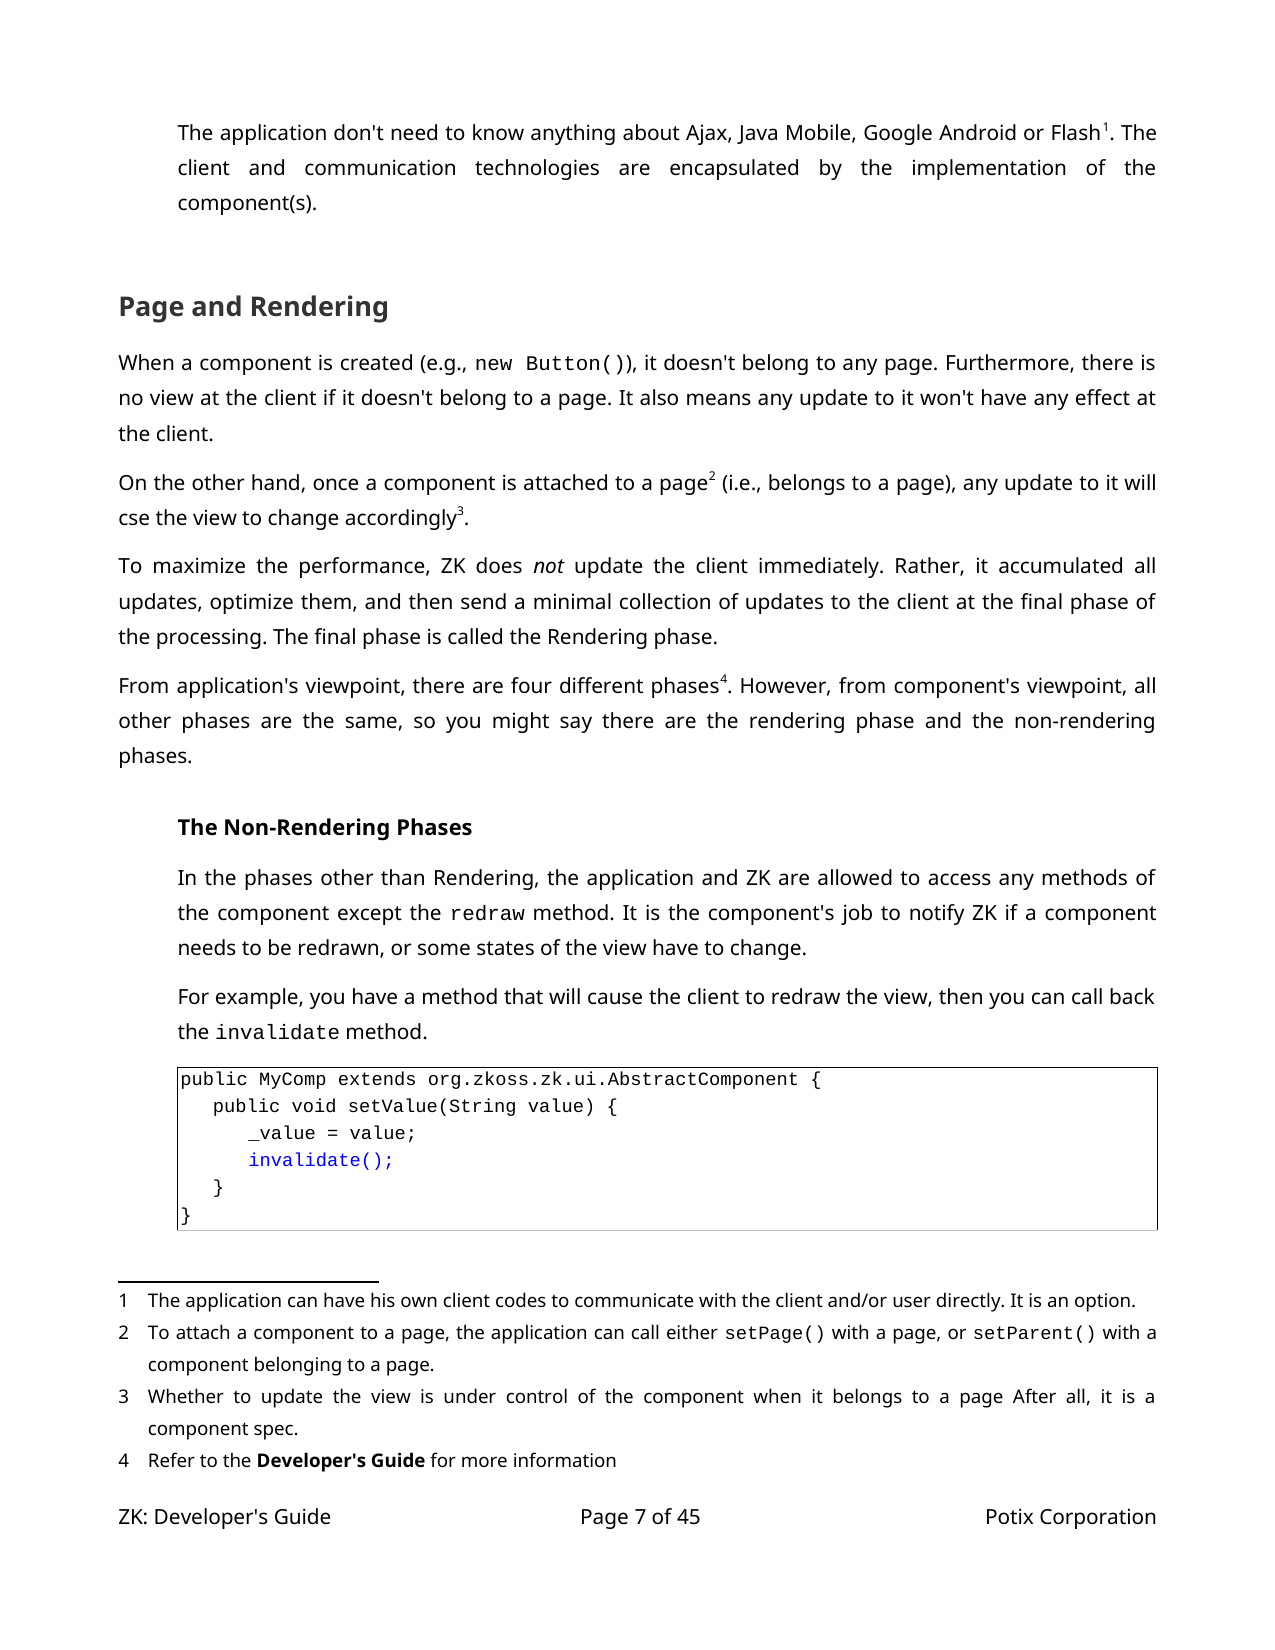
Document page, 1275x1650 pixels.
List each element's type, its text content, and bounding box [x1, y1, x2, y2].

text public void setValue(String value) { [178, 1094, 1157, 1118]
text To attach a component to a page, the application can call either setPage() with a page, or setParent() with a component belonging to a page. [118, 1320, 1157, 1377]
subtitle Page and Rendering [118, 288, 1157, 324]
text On the other hand, once a component is attached to a page (i.e., belongs to a page), any update to it will cse the view to change accordingly. [118, 468, 1157, 531]
text When a component is created (e.g., new Button()), it doesn't belong to any page. Furthermore, there is no view at the client if it doesn't belong to a page. It also means any update to it won't have any effect at the client. [118, 348, 1157, 447]
text The application can have his own client codes to communicate with the client and/or user directly. It is an option. [118, 1288, 1157, 1313]
subtitle The Non-Rendering Phases [177, 812, 1157, 842]
text } [178, 1175, 1157, 1200]
text Refer to the Developer's Guide for more information [118, 1447, 1157, 1473]
text To maximize the performance, ZK does not update the client immediately. Rather, it accumulated all updates, optimize them, and then send a minimal collection of updates to the client at the final phase of the processing. The final phase is called the Rendering phase. [118, 552, 1157, 650]
text From application's viewpoint, there are four different phases. However, from component's viewpoint, all other phases are the same, so you might say there are the rendering phase and the non-rendering phases. [118, 671, 1157, 769]
text _value = value; [178, 1121, 1157, 1145]
text } [178, 1203, 1157, 1230]
text For example, you have a method that will cause the client to redraw the view, then you can call back the invalidate method. [177, 982, 1157, 1046]
text The application don't need to know anything about Ajax, Java Mobile, Google Android or Flash. The client and communication technologies are encapsulated by the implementation of the component(s). [177, 118, 1157, 217]
text Whether to update the view is under control of the component when it belongs to a page After all, it is a component spec. [118, 1384, 1157, 1441]
text In the phases other than Rendering, the application and ZK are allowed to access any methods of the component except the redraw method. It is the component's job to notify ZK if a component needs to be redrawn, or some states of the view have to change. [177, 863, 1157, 962]
text invalidate(); [178, 1148, 1157, 1172]
text public MyComp extends org.zkoss.zk.ui.AbstractComponent { [178, 1068, 1157, 1091]
